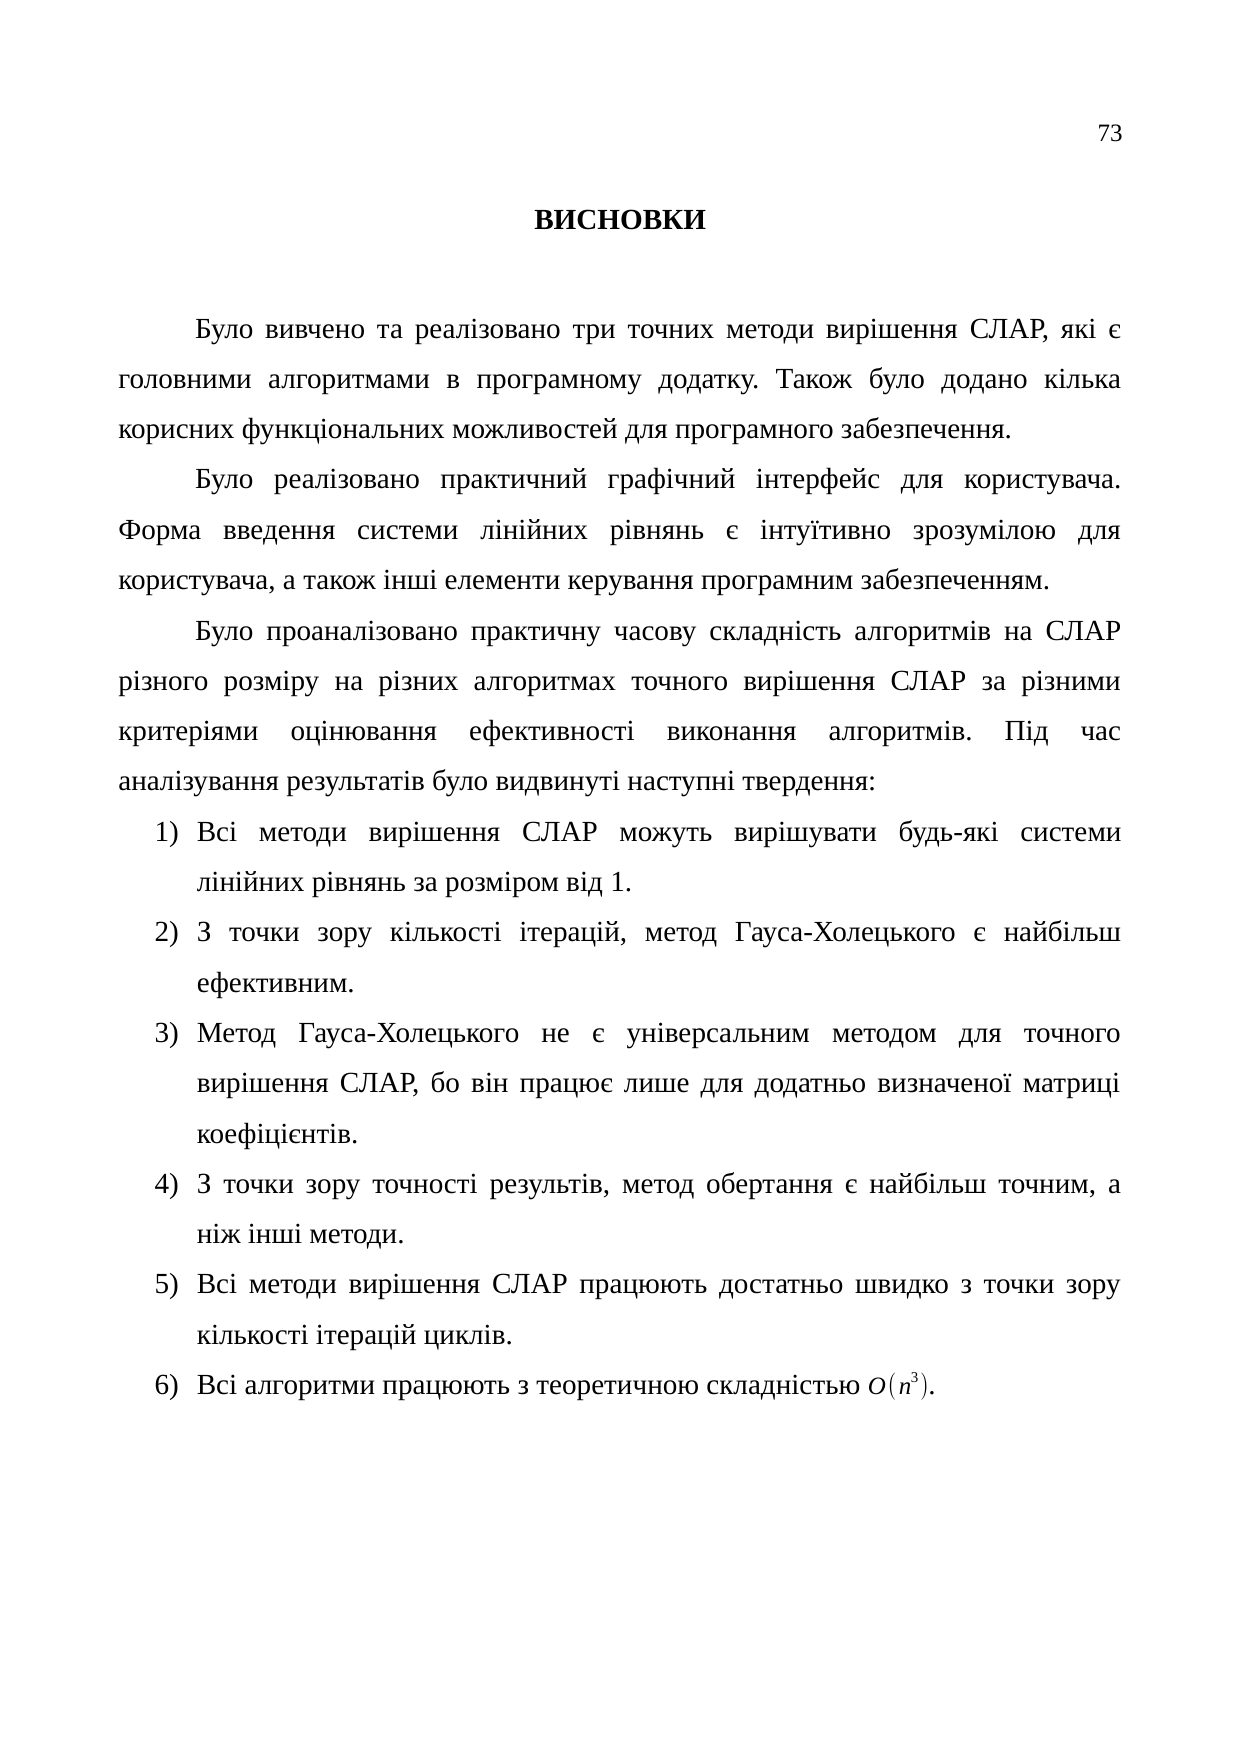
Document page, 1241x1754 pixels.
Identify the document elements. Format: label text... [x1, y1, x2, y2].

subtitle ВИСНОВКИ [118, 202, 1122, 235]
text Було проаналізовано практичну часову складність алгоритмів на СЛАР різного розміру на різних алгоритмах точного вирішення СЛАР за різними критеріями оцінювання ефективності виконання алгоритмів. Під час аналізування результатів було видвинуті наступні твердення: [118, 613, 1122, 797]
text Було вивчено та реалізовано три точних методи вирішення СЛАР, які є головними алгоритмами в програмному додатку. Також було додано кілька корисних функціональних можливостей для програмного забезпечення. [118, 311, 1122, 445]
list З точки зору кількості ітерацій, метод Гауса-Холецького є найбільш ефективним. [178, 914, 1122, 998]
list Всі методи вирішення СЛАР працюють достатньо швидко з точки зору кількості ітерацій циклів. [178, 1267, 1122, 1351]
list Метод Гауса-Холецького не є універсальним методом для точного вирішення СЛАР, бо він працює лише для додатньо визначеної матриці коефіцієнтів. [178, 1015, 1122, 1149]
list Всі методи вирішення СЛАР можуть вирішувати будь-які системи лінійних рівнянь за розміром від 1. [178, 814, 1122, 898]
list Всі алгоритми працюють з теоретичною складністью . [178, 1367, 1122, 1402]
list З точки зору точності результів, метод обертання є найбільш точним, а ніж інші методи. [178, 1166, 1122, 1250]
text Було реалізовано практичний графічний інтерфейс для користувача. Форма введення системи лінійних рівнянь є інтуїтивно зрозумілою для користувача, а також інші елементи керування програмним забезпеченням. [118, 462, 1122, 596]
